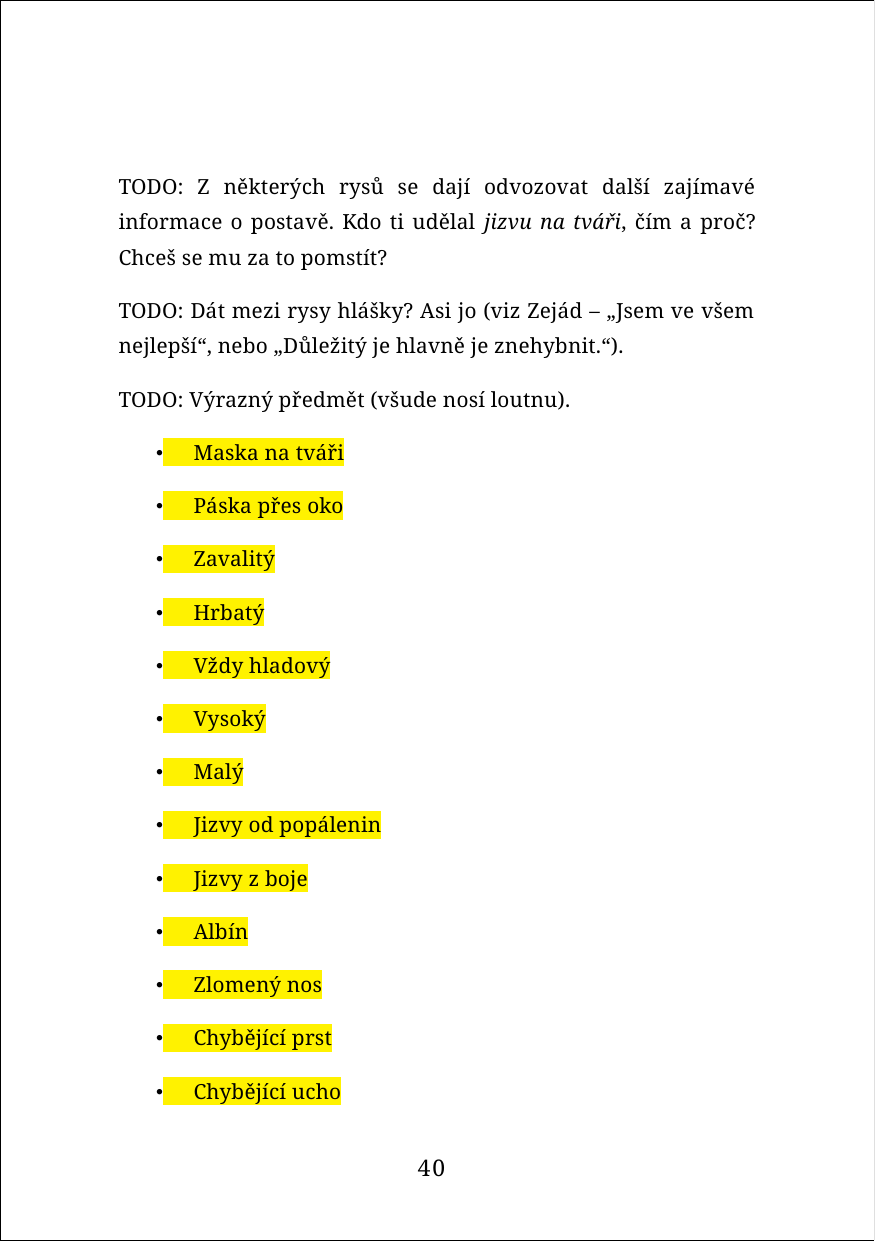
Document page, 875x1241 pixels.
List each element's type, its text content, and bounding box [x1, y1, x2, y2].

list Jizvy od popálenin [156, 811, 756, 839]
list Chybějící prst [156, 1023, 756, 1052]
list Malý [156, 757, 756, 786]
list Maska na tváři [156, 438, 756, 466]
text TODO: Dát mezi rysy hlášky? Asi jo (viz Zejád – „Jsem ve všem nejlepší“, nebo „Důležitý je hlavně je znehybnit.“). [118, 296, 756, 360]
list Jizvy z boje [156, 864, 756, 892]
list Albín [156, 917, 756, 946]
text TODO: Výrazný předmět (všude nosí loutnu). [118, 385, 756, 413]
list Chybějící ucho [156, 1077, 756, 1105]
list Zavalitý [156, 544, 756, 573]
list Vždy hladový [156, 651, 756, 679]
list Hrbatý [156, 598, 756, 626]
list Vysoký [156, 704, 756, 733]
text TODO: Z některých rysů se dají odvozovat další zajímavé informace o postavě. Kdo ti udělal jizvu na tváři, čím a proč? Chceš se mu za to pomstít? [118, 172, 756, 271]
list Zlomený nos [156, 970, 756, 999]
list Páska přes oko [156, 491, 756, 520]
